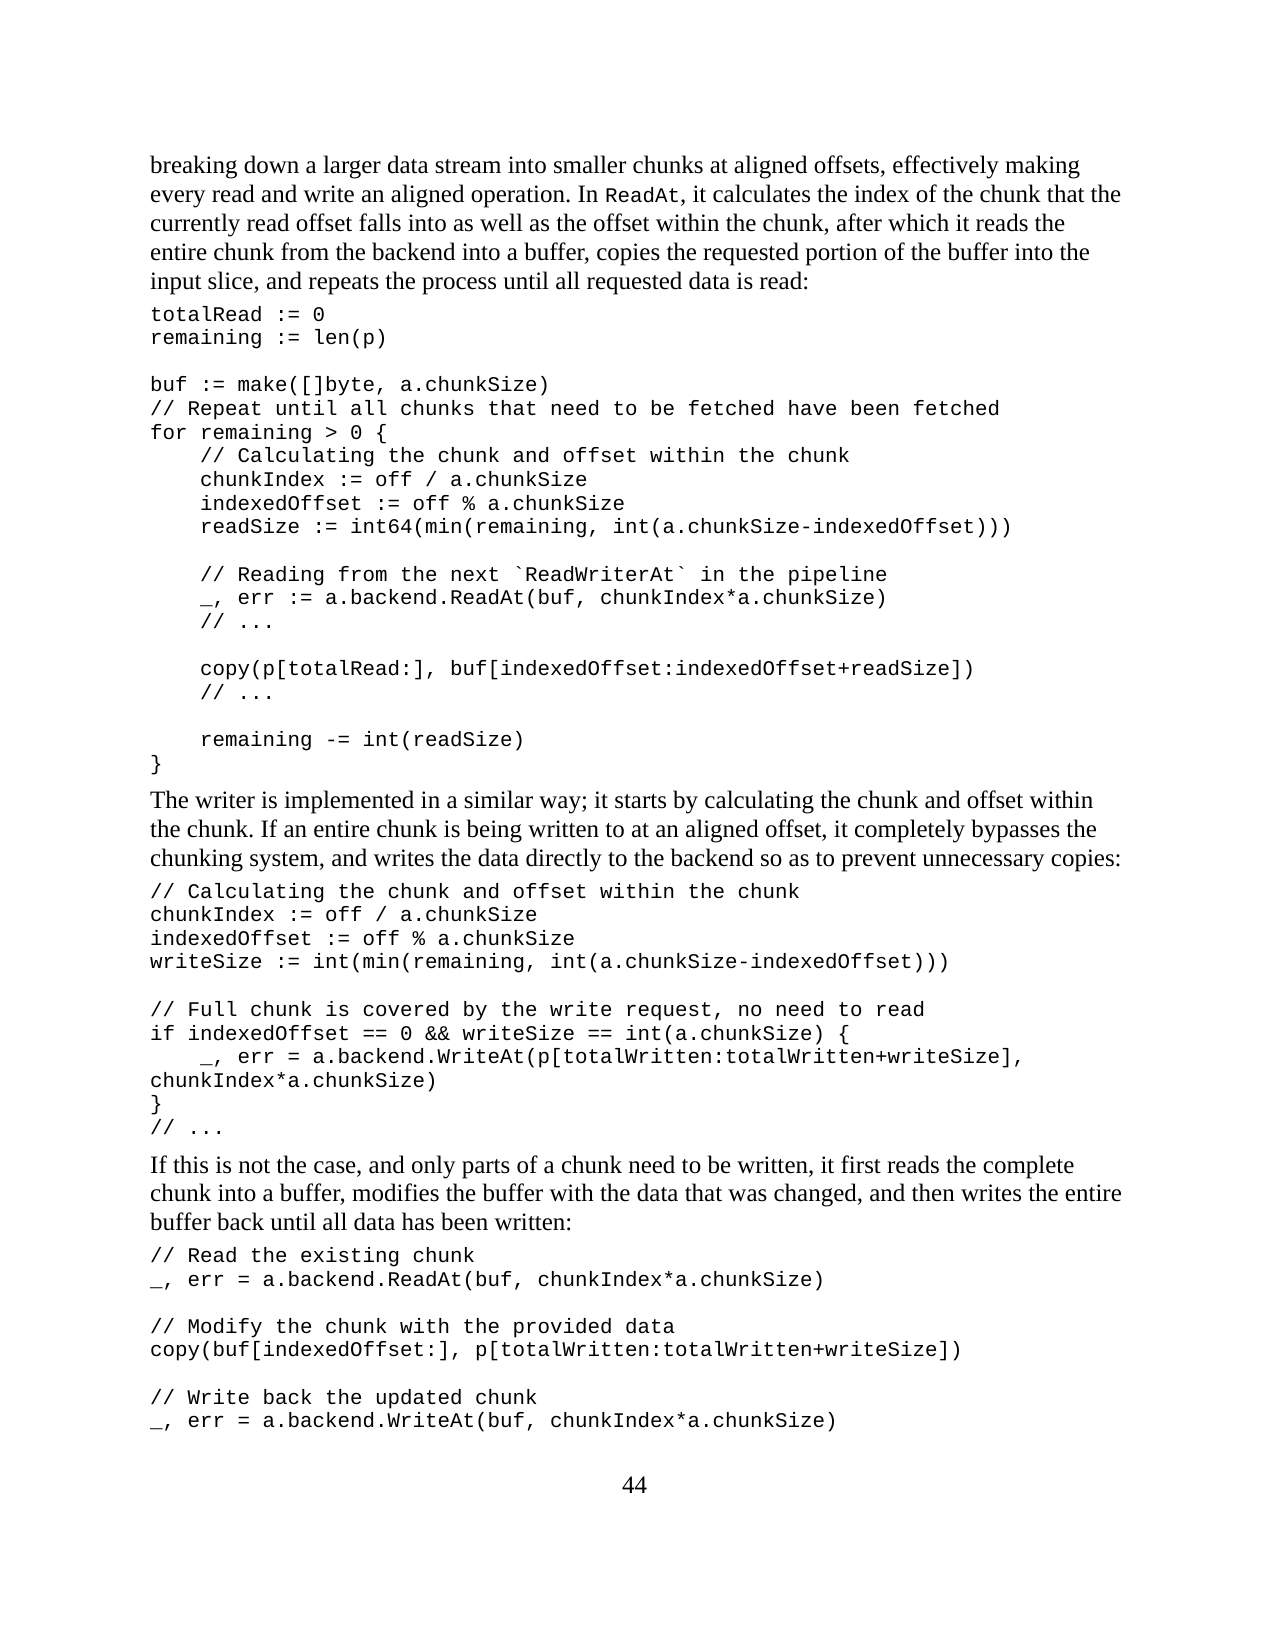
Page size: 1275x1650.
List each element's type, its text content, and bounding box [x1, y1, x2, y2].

text readSize := int64(min(remaining, int(a.chunkSize-indexedOffset))) [150, 516, 1125, 540]
text If this is not the case, and only parts of a chunk need to be written, it first reads the complete chunk into a buffer, modifies the buffer with the data that was changed, and then writes the entire buffer back until all data has been written: [150, 1150, 1125, 1236]
text buf := make([]byte, a.chunkSize) [150, 374, 1125, 398]
text // Calculating the chunk and offset within the chunk [150, 881, 1125, 904]
text // Write back the updated chunk [150, 1387, 1125, 1410]
text // Full chunk is covered by the write request, no need to read [150, 999, 1125, 1022]
text for remaining > 0 { [150, 422, 1125, 445]
text // ... [150, 611, 1125, 634]
text indexedOffset := off % a.chunkSize [150, 928, 1125, 952]
text // Repeat until all chunks that need to be fetched have been fetched [150, 398, 1125, 422]
text writeSize := int(min(remaining, int(a.chunkSize-indexedOffset))) [150, 952, 1125, 975]
text _, err = a.backend.ReadAt(buf, chunkIndex*a.chunkSize) [150, 1268, 1125, 1292]
text indexedOffset := off % a.chunkSize [150, 493, 1125, 516]
text } [150, 753, 1125, 776]
text chunkIndex := off / a.chunkSize [150, 469, 1125, 493]
text if indexedOffset == 0 && writeSize == int(a.chunkSize) { [150, 1022, 1125, 1046]
text // ... [150, 1117, 1125, 1141]
text // ... [150, 682, 1125, 706]
text _, err = a.backend.WriteAt(p[totalWritten:totalWritten+writeSize], chunkIndex*a.chunkSize) [150, 1046, 1125, 1093]
text chunkIndex := off / a.chunkSize [150, 904, 1125, 928]
text // Reading from the next `ReadWriterAt` in the pipeline [150, 564, 1125, 587]
text remaining -= int(readSize) [150, 729, 1125, 753]
text totalRead := 0 [150, 303, 1125, 327]
text copy(p[totalRead:], buf[indexedOffset:indexedOffset+readSize]) [150, 658, 1125, 682]
text // Calculating the chunk and offset within the chunk [150, 445, 1125, 469]
text // Modify the chunk with the provided data [150, 1316, 1125, 1339]
text The writer is implemented in a similar way; it starts by calculating the chunk and offset within the chunk. If an entire chunk is being written to at an aligned offset, it completely bypasses the chunking system, and writes the data directly to the backend so as to prevent unnecessary copies: [150, 785, 1125, 872]
text copy(buf[indexedOffset:], p[totalWritten:totalWritten+writeSize]) [150, 1339, 1125, 1363]
text _, err = a.backend.WriteAt(buf, chunkIndex*a.chunkSize) [150, 1410, 1125, 1434]
text } [150, 1093, 1125, 1117]
text remaining := len(p) [150, 327, 1125, 351]
text breaking down a larger data stream into smaller chunks at aligned offsets, effectively making every read and write an aligned operation. In ReadAt, it calculates the index of the chunk that the currently read offset falls into as well as the offset within the chunk, after which it reads the entire chunk from the backend into a buffer, copies the requested portion of the buffer into the input slice, and repeats the process until all requested data is read: [150, 150, 1125, 294]
text // Read the existing chunk [150, 1245, 1125, 1268]
text _, err := a.backend.ReadAt(buf, chunkIndex*a.chunkSize) [150, 587, 1125, 611]
